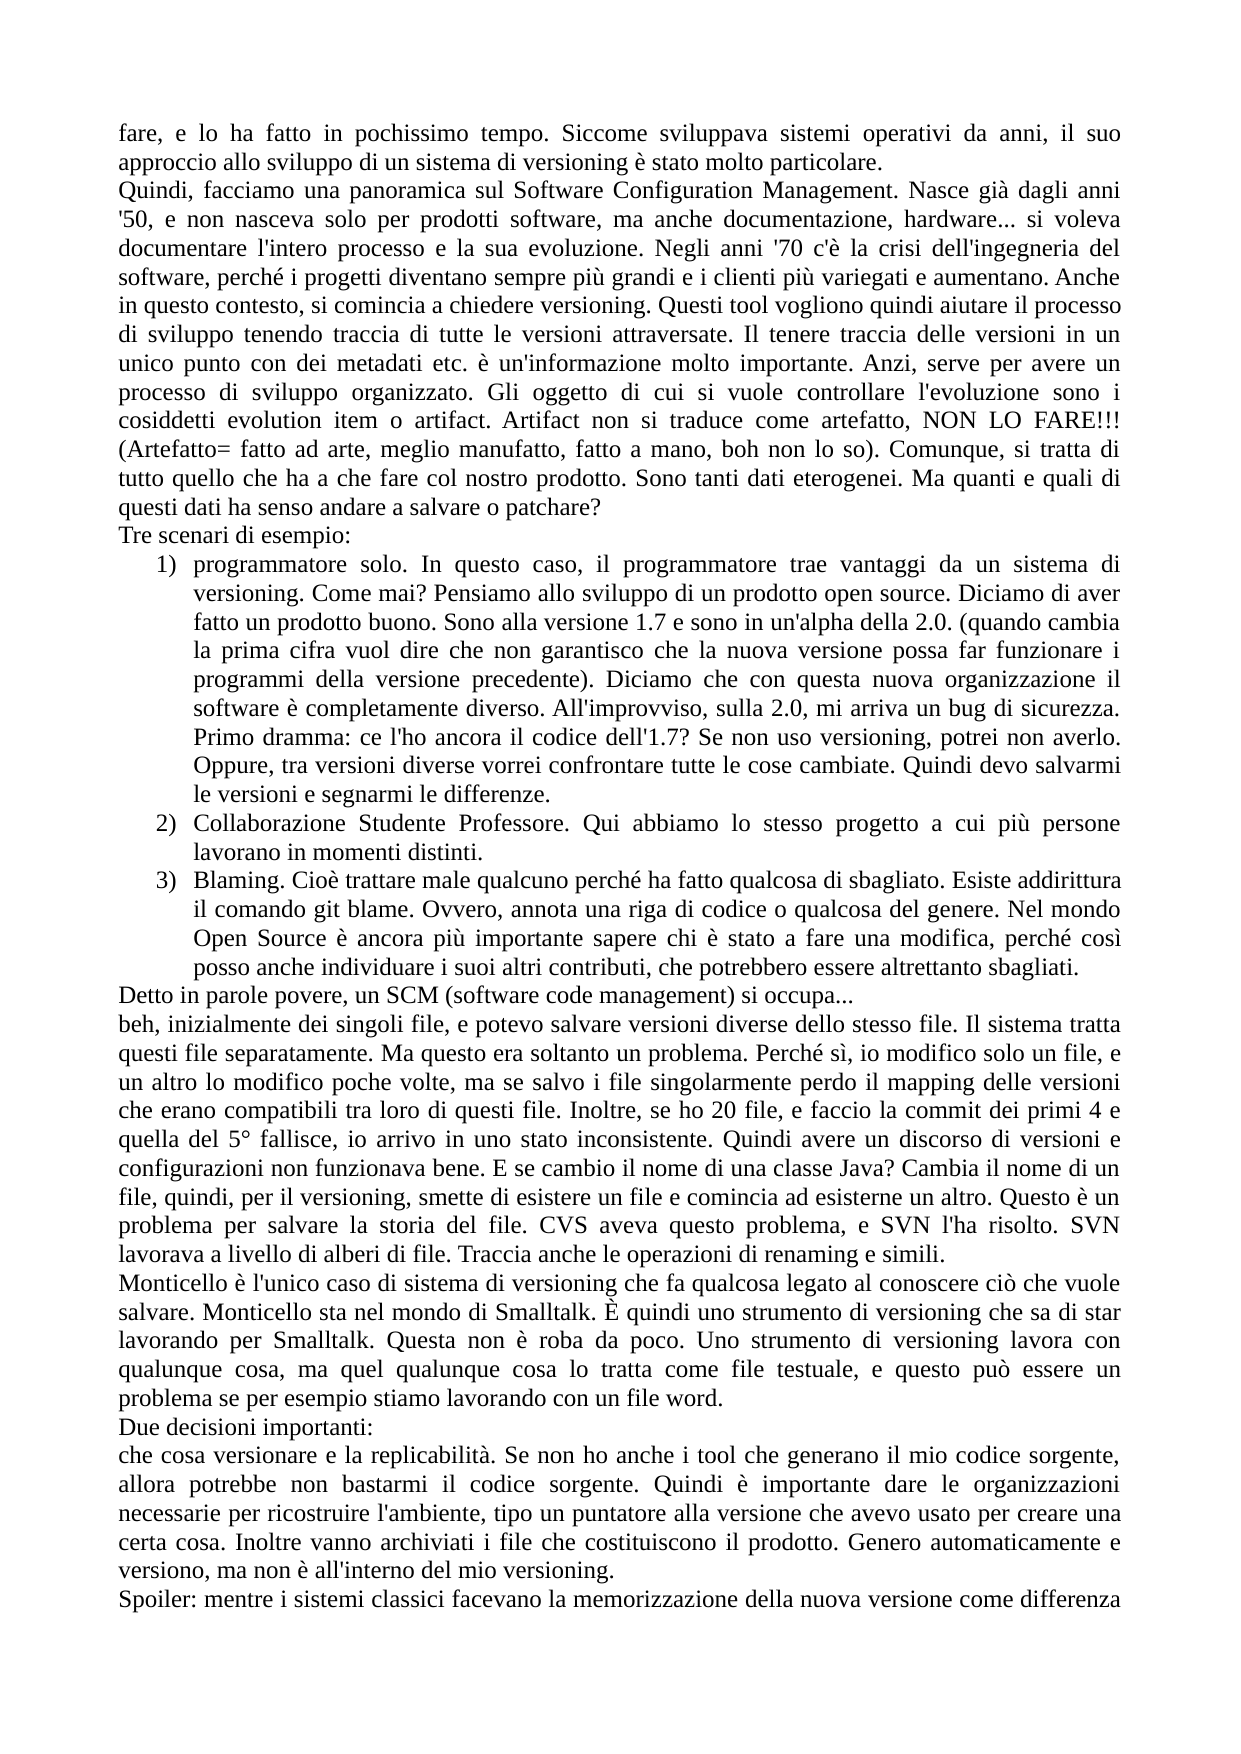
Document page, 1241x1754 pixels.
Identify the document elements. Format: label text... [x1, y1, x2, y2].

text beh, inizialmente dei singoli file, e potevo salvare versioni diverse dello stesso file. Il sistema tratta questi file separatamente. Ma questo era soltanto un problema. Perché sì, io modifico solo un file, e un altro lo modifico poche volte, ma se salvo i file singolarmente perdo il mapping delle versioni che erano compatibili tra loro di questi file. Inoltre, se ho 20 file, e faccio la commit dei primi 4 e quella del 5° fallisce, io arrivo in uno stato inconsistente. Quindi avere un discorso di versioni e configurazioni non funzionava bene. E se cambio il nome di una classe Java? Cambia il nome di un file, quindi, per il versioning, smette di esistere un file e comincia ad esisterne un altro. Questo è un problema per salvare la storia del file. CVS aveva questo problema, e SVN l'ha risolto. SVN lavorava a livello di alberi di file. Traccia anche le operazioni di renaming e simili. [118, 1009, 1122, 1268]
text Spoiler: mentre i sistemi classici facevano la memorizzazione della nuova versione come differenza [118, 1584, 1122, 1613]
text Tre scenari di esempio: [118, 521, 1122, 549]
text che cosa versionare e la replicabilità. Se non ho anche i tool che generano il mio codice sorgente, allora potrebbe non bastarmi il codice sorgente. Quindi è importante dare le organizzazioni necessarie per ricostruire l'ambiente, tipo un puntatore alla versione che avevo usato per creare una certa cosa. Inoltre vanno archiviati i file che costituiscono il prodotto. Genero automaticamente e versiono, ma non è all'interno del mio versioning. [118, 1441, 1122, 1584]
list Collaborazione Studente Professore. Qui abbiamo lo stesso progetto a cui più persone lavorano in momenti distinti. [156, 808, 1122, 866]
text Due decisioni importanti: [118, 1412, 1122, 1441]
text fare, e lo ha fatto in pochissimo tempo. Siccome sviluppava sistemi operativi da anni, il suo approccio allo sviluppo di un sistema di versioning è stato molto particolare. [118, 118, 1122, 176]
text Detto in parole povere, un SCM (software code management) si occupa... [118, 981, 1122, 1009]
list Blaming. Cioè trattare male qualcuno perché ha fatto qualcosa di sbagliato. Esiste addirittura il comando git blame. Ovvero, annota una riga di codice o qualcosa del genere. Nel mondo Open Source è ancora più importante sapere chi è stato a fare una modifica, perché così posso anche individuare i suoi altri contributi, che potrebbero essere altrettanto sbagliati. [156, 866, 1122, 981]
text Quindi, facciamo una panoramica sul Software Configuration Management. Nasce già dagli anni '50, e non nasceva solo per prodotti software, ma anche documentazione, hardware... si voleva documentare l'intero processo e la sua evoluzione. Negli anni '70 c'è la crisi dell'ingegneria del software, perché i progetti diventano sempre più grandi e i clienti più variegati e aumentano. Anche in questo contesto, si comincia a chiedere versioning. Questi tool vogliono quindi aiutare il processo di sviluppo tenendo traccia di tutte le versioni attraversate. Il tenere traccia delle versioni in un unico punto con dei metadati etc. è un'informazione molto importante. Anzi, serve per avere un processo di sviluppo organizzato. Gli oggetto di cui si vuole controllare l'evoluzione sono i cosiddetti evolution item o artifact. Artifact non si traduce come artefatto, NON LO FARE!!! (Artefatto= fatto ad arte, meglio manufatto, fatto a mano, boh non lo so). Comunque, si tratta di tutto quello che ha a che fare col nostro prodotto. Sono tanti dati eterogenei. Ma quanti e quali di questi dati ha senso andare a salvare o patchare? [118, 176, 1122, 521]
list programmatore solo. In questo caso, il programmatore trae vantaggi da un sistema di versioning. Come mai? Pensiamo allo sviluppo di un prodotto open source. Diciamo di aver fatto un prodotto buono. Sono alla versione 1.7 e sono in un'alpha della 2.0. (quando cambia la prima cifra vuol dire che non garantisco che la nuova versione possa far funzionare i programmi della versione precedente). Diciamo che con questa nuova organizzazione il software è completamente diverso. All'improvviso, sulla 2.0, mi arriva un bug di sicurezza. Primo dramma: ce l'ho ancora il codice dell'1.7? Se non uso versioning, potrei non averlo. Oppure, tra versioni diverse vorrei confrontare tutte le cose cambiate. Quindi devo salvarmi le versioni e segnarmi le differenze. [156, 549, 1122, 808]
text Monticello è l'unico caso di sistema di versioning che fa qualcosa legato al conoscere ciò che vuole salvare. Monticello sta nel mondo di Smalltalk. È quindi uno strumento di versioning che sa di star lavorando per Smalltalk. Questa non è roba da poco. Uno strumento di versioning lavora con qualunque cosa, ma quel qualunque cosa lo tratta come file testuale, e questo può essere un problema se per esempio stiamo lavorando con un file word. [118, 1268, 1122, 1412]
